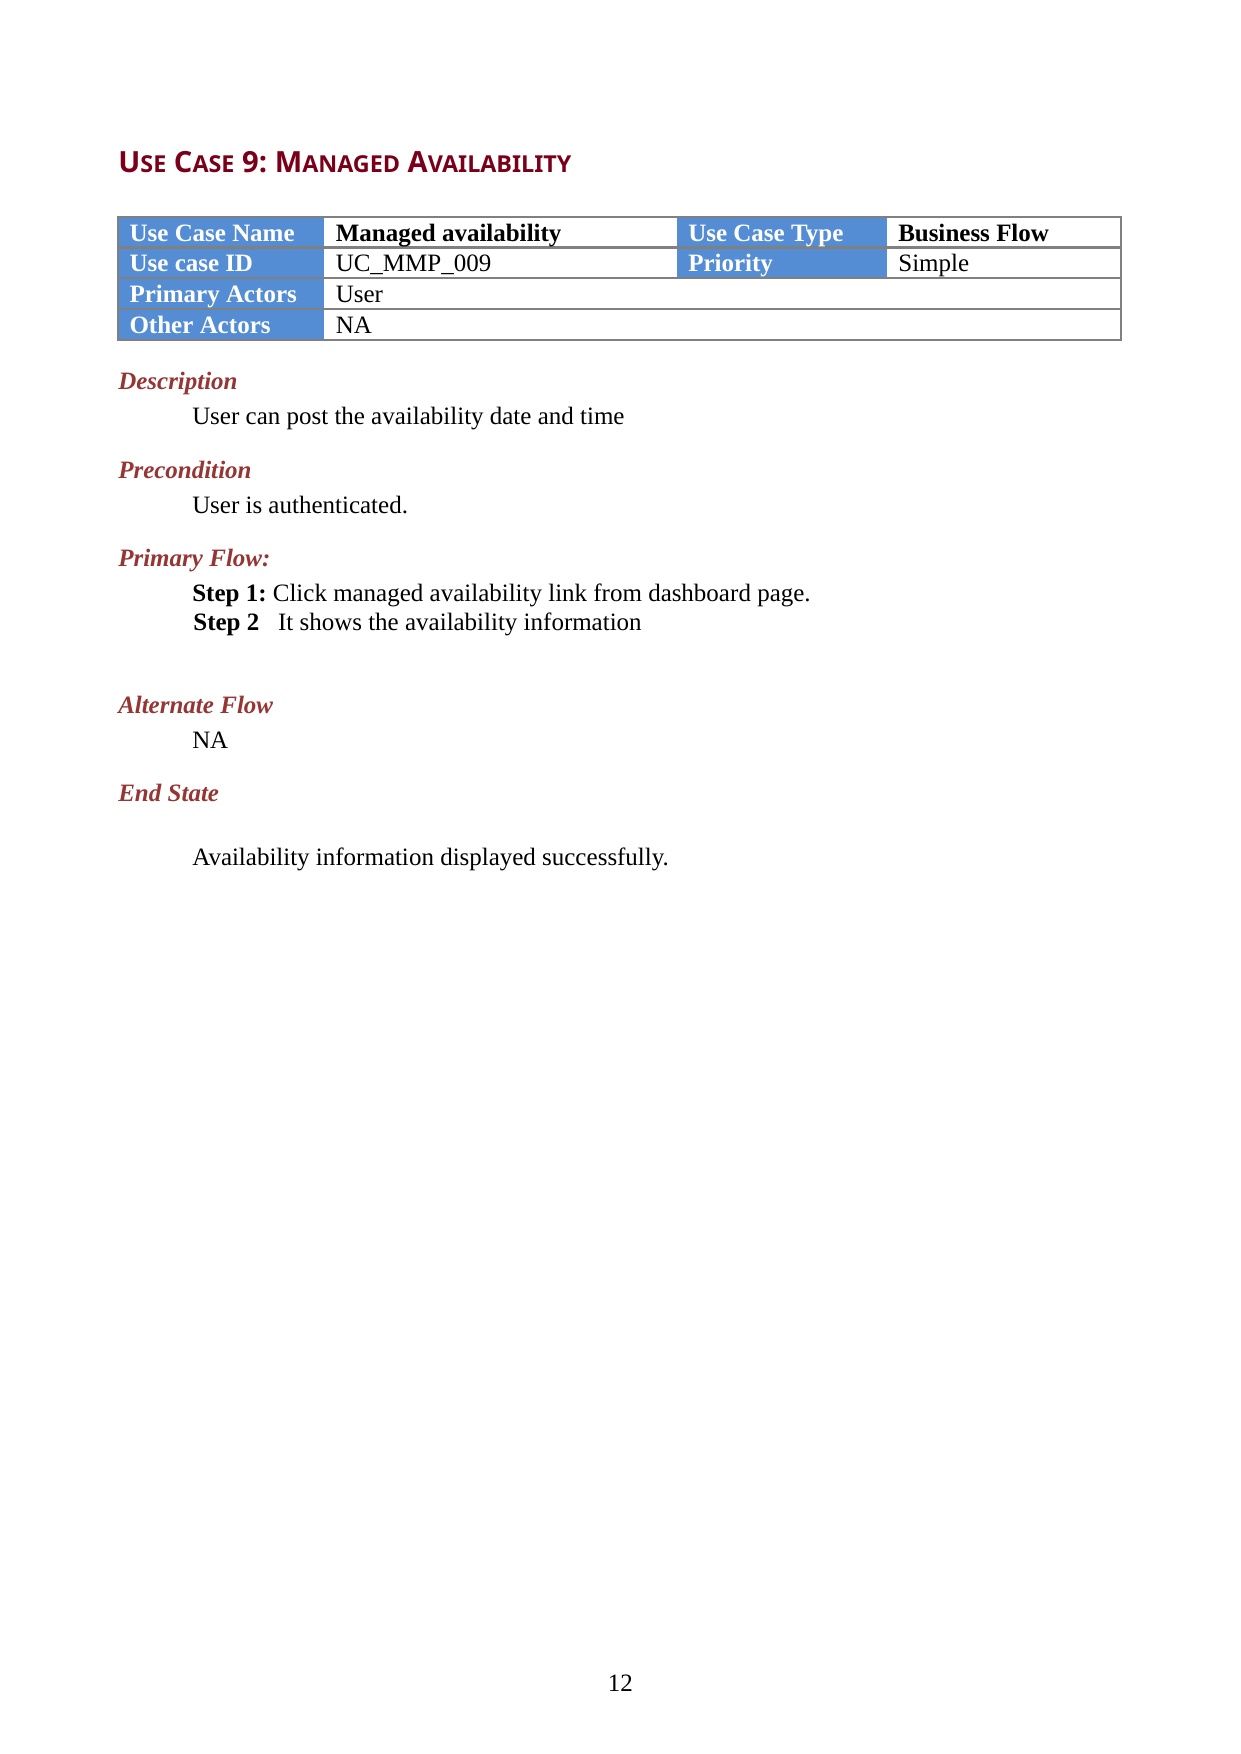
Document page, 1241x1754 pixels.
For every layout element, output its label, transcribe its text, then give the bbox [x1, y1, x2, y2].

table_header Use Case Name [119, 218, 324, 246]
subtitle Use Case 9: Managed Availability [118, 141, 1122, 181]
table_cell Priority [677, 249, 887, 277]
text NA [118, 725, 1122, 753]
subtitle Primary Flow: [118, 543, 1122, 572]
table_header Use Case Type [677, 218, 887, 246]
subtitle Precondition [118, 455, 1122, 483]
table_cell Simple [887, 249, 1120, 277]
table_cell UC_MMP_009 [324, 249, 677, 277]
text User can post the availability date and time [118, 401, 1122, 430]
subtitle End State [118, 778, 1122, 807]
table_cell Use case ID [119, 249, 324, 277]
subtitle Description [118, 366, 1122, 395]
text Step 2 It shows the availability information [193, 607, 1122, 636]
text User is authenticated. [118, 490, 1122, 518]
text Step 1: Click managed availability link from dashboard page. [118, 578, 1122, 607]
table_cell Other Actors [119, 310, 324, 339]
table_cell User [324, 279, 1120, 308]
text Availability information displayed successfully. [118, 838, 1122, 873]
subtitle Alternate Flow [118, 690, 1122, 718]
table_cell Primary Actors [119, 279, 324, 308]
table_header Business Flow [887, 218, 1120, 246]
table_cell NA [324, 310, 1120, 339]
table_header Managed availability [324, 218, 677, 246]
